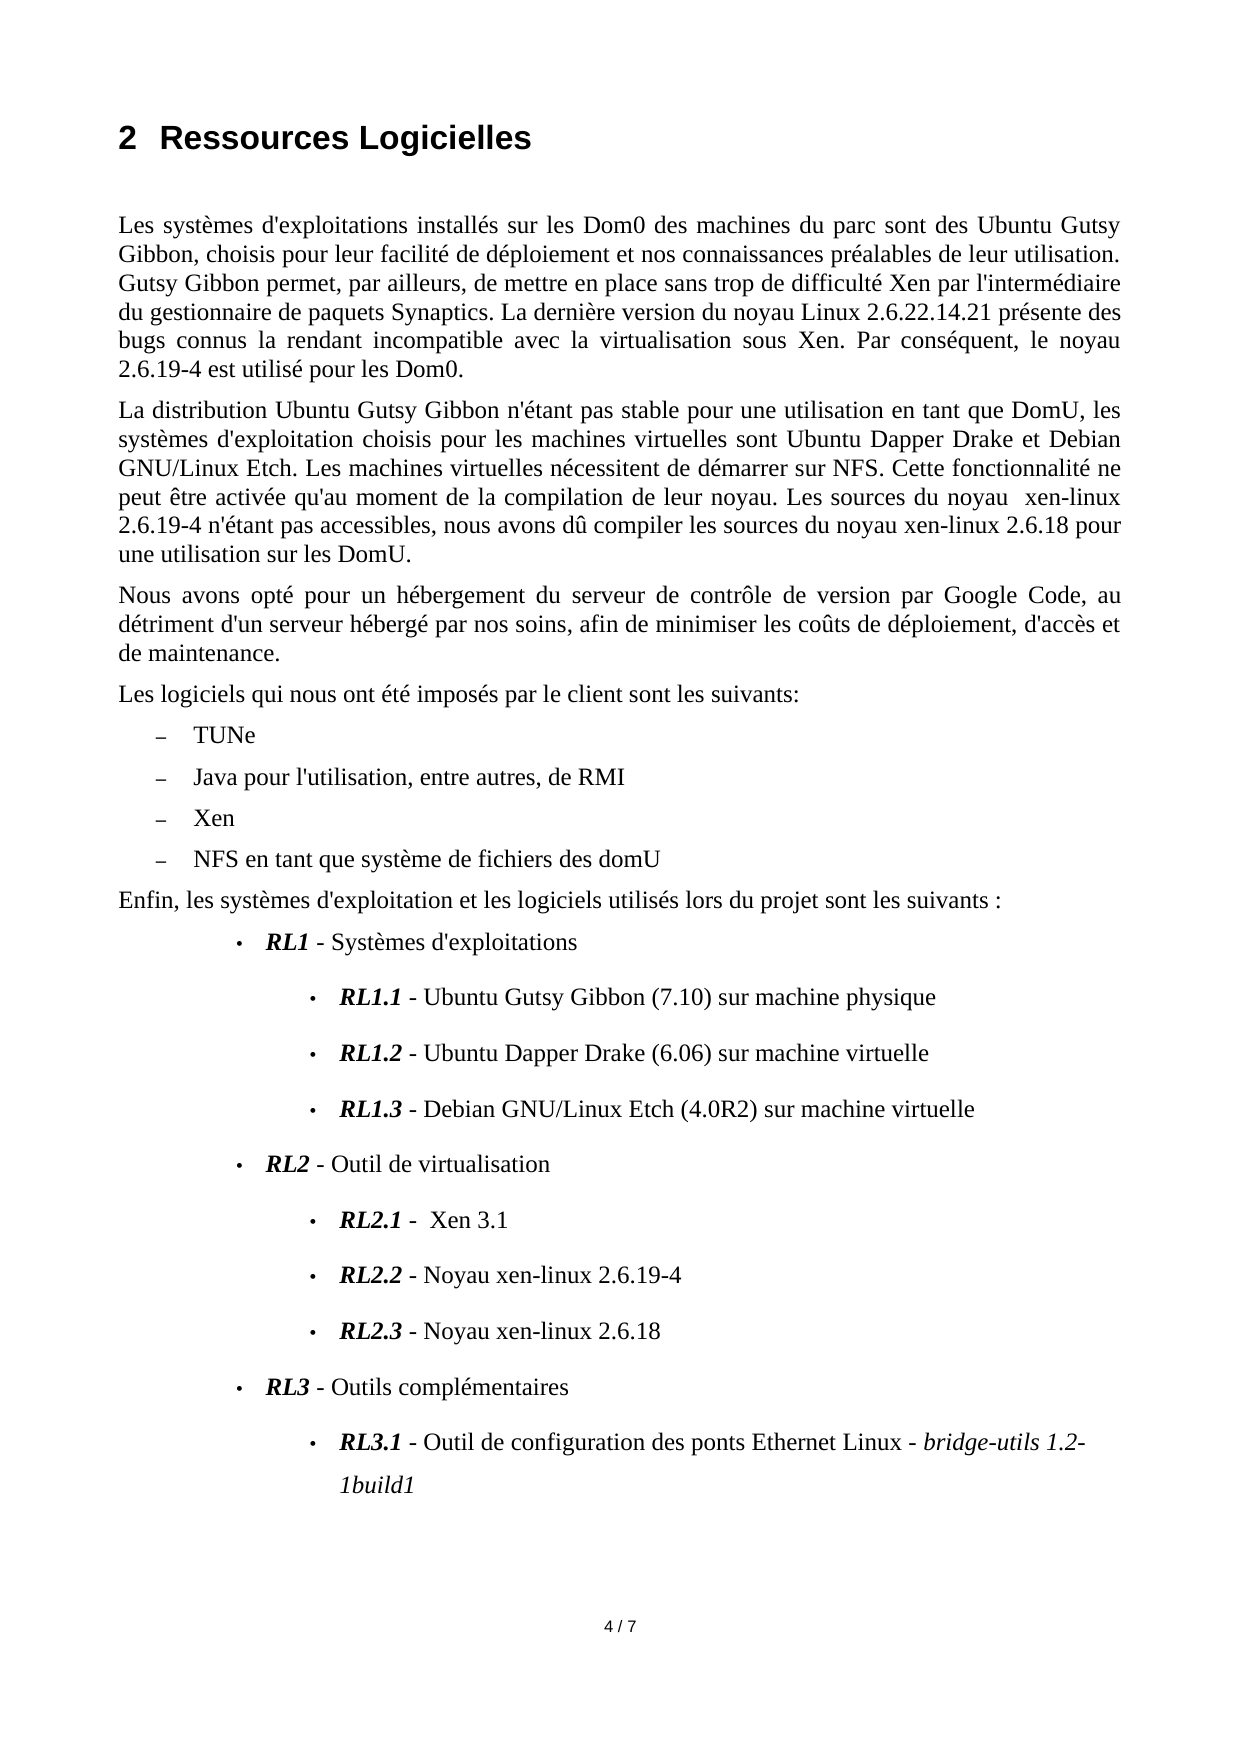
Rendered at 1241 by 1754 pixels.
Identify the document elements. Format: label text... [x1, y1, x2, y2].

list RL1.1 - Ubuntu Gutsy Gibbon (7.10) sur machine physique [309, 982, 1122, 1011]
text Les logiciels qui nous ont été imposés par le client sont les suivants: [118, 679, 1122, 708]
text La distribution Ubuntu Gutsy Gibbon n'étant pas stable pour une utilisation en tant que DomU, les systèmes d'exploitation choisis pour les machines virtuelles sont Ubuntu Dapper Drake et Debian GNU/Linux Etch. Les machines virtuelles nécessitent de démarrer sur NFS. Cette fonctionnalité ne peut être activée qu'au moment de la compilation de leur noyau. Les sources du noyau xen-linux 2.6.19-4 n'étant pas accessibles, nous avons dû compiler les sources du noyau xen-linux 2.6.18 pour une utilisation sur les DomU. [118, 396, 1122, 568]
list Xen [156, 803, 1122, 832]
list RL1.2 - Ubuntu Dapper Drake (6.06) sur machine virtuelle [309, 1038, 1122, 1067]
list RL1 - Systèmes d'exploitations [236, 927, 1122, 956]
text Les systèmes d'exploitations installés sur les Dom0 des machines du parc sont des Ubuntu Gutsy Gibbon, choisis pour leur facilité de déploiement et nos connaissances préalables de leur utilisation. Gutsy Gibbon permet, par ailleurs, de mettre en place sans trop de difficulté Xen par l'intermédiaire du gestionnaire de paquets Synaptics. La dernière version du noyau Linux 2.6.22.14.21 présente des bugs connus la rendant incompatible avec la virtualisation sous Xen. Par conséquent, le noyau 2.6.19-4 est utilisé pour les Dom0. [118, 211, 1122, 383]
list RL3.1 - Outil de configuration des ponts Ethernet Linux - bridge-utils 1.2-1build1 [309, 1427, 1122, 1499]
list TUNe [156, 721, 1122, 749]
list RL3 - Outils complémentaires [236, 1372, 1122, 1401]
list RL2 - Outil de virtualisation [236, 1149, 1122, 1178]
text Enfin, les systèmes d'exploitation et les logiciels utilisés lors du projet sont les suivants : [118, 886, 1122, 914]
subtitle Ressources Logicielles [118, 118, 1122, 157]
list RL2.2 - Noyau xen-linux 2.6.19-4 [309, 1261, 1122, 1289]
list NFS en tant que système de fichiers des domU [156, 844, 1122, 873]
list RL1.3 - Debian GNU/Linux Etch (4.0R2) sur machine virtuelle [309, 1094, 1122, 1122]
list RL2.1 - Xen 3.1 [309, 1205, 1122, 1234]
list Java pour l'utilisation, entre autres, de RMI [156, 762, 1122, 791]
text Nous avons opté pour un hébergement du serveur de contrôle de version par Google Code, au détriment d'un serveur hébergé par nos soins, afin de minimiser les coûts de déploiement, d'accès et de maintenance. [118, 581, 1122, 667]
list RL2.3 - Noyau xen-linux 2.6.18 [309, 1316, 1122, 1345]
